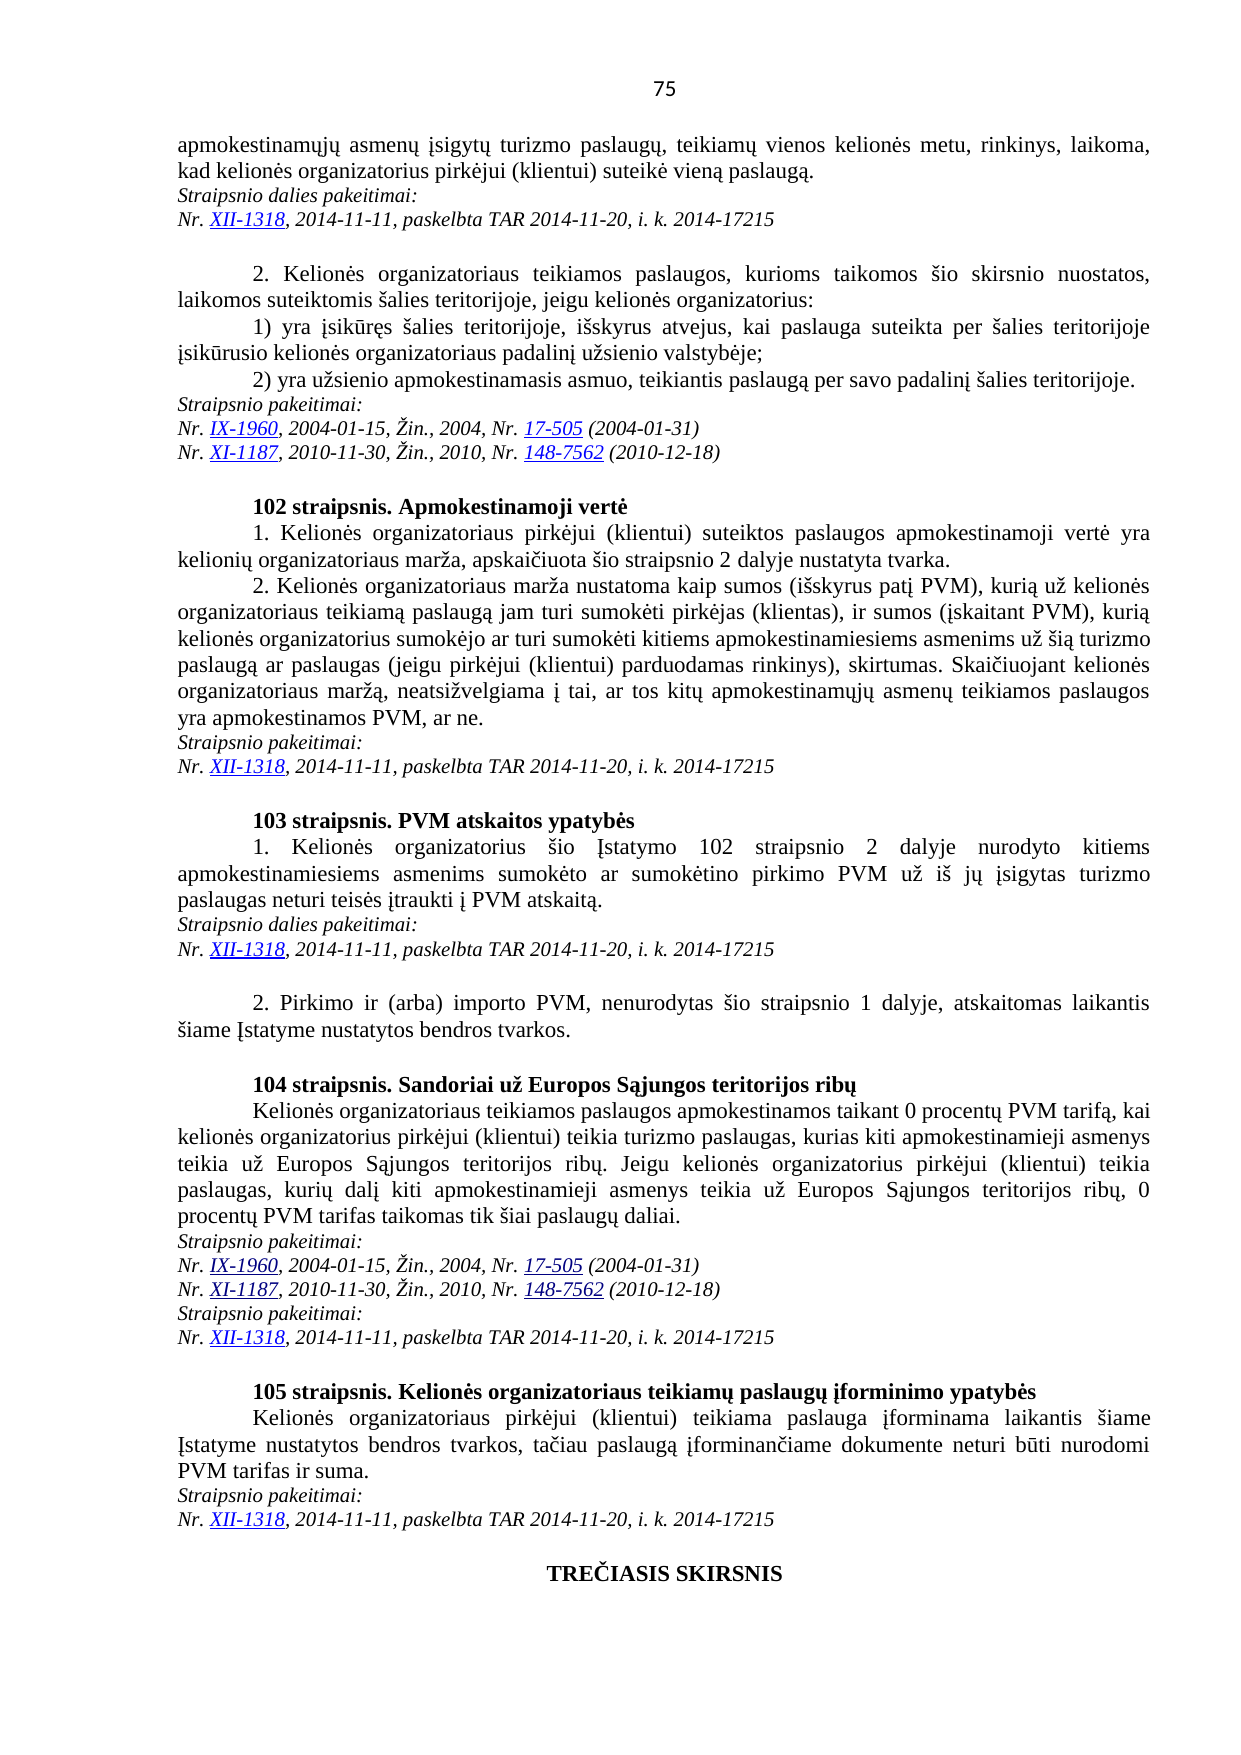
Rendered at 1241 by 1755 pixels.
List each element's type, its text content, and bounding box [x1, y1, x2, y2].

text Nr. IX-1960, 2004-01-15, Žin., 2004, Nr. 17-505 (2004-01-31) [177, 416, 1152, 440]
text TREČIASIS SKIRSNIS [177, 1560, 1152, 1587]
text Nr. XII-1318, 2014-11-11, paskelbta TAR 2014-11-20, i. k. 2014-17215 [177, 936, 1152, 961]
text 1. Kelionės organizatorius šio Įstatymo 102 straipsnio 2 dalyje nurodyto kitiems apmokestinamiesiems asmenims sumokėto ar sumokėtino pirkimo PVM už iš jų įsigytas turizmo paslaugas neturi teisės įtraukti į PVM atskaitą. [177, 833, 1152, 912]
text Nr. XII-1318, 2014-11-11, paskelbta TAR 2014-11-20, i. k. 2014-17215 [177, 754, 1152, 778]
text Straipsnio pakeitimai: [177, 730, 1152, 754]
text Straipsnio pakeitimai: [177, 1229, 1152, 1253]
text 105 straipsnis. Kelionės organizatoriaus teikiamų paslaugų įforminimo ypatybės [252, 1378, 1152, 1404]
text Straipsnio dalies pakeitimai: [177, 912, 1152, 936]
text 102 straipsnis. Apmokestinamoji vertė [177, 493, 1152, 519]
text 104 straipsnis. Sandoriai už Europos Sąjungos teritorijos ribų [177, 1071, 1152, 1097]
text 1. Kelionės organizatoriaus pirkėjui (klientui) suteiktos paslaugos apmokestinamoji vertė yra kelionių organizatoriaus marža, apskaičiuota šio straipsnio 2 dalyje nustatyta tvarka. [177, 519, 1152, 572]
text 2) yra užsienio apmokestinamasis asmuo, teikiantis paslaugą per savo padalinį šalies teritorijoje. [177, 366, 1152, 392]
text Straipsnio dalies pakeitimai: [177, 183, 1152, 207]
text 103 straipsnis. PVM atskaitos ypatybės [177, 807, 1152, 833]
text Nr. XII-1318, 2014-11-11, paskelbta TAR 2014-11-20, i. k. 2014-17215 [177, 207, 1152, 231]
text Nr. XII-1318, 2014-11-11, paskelbta TAR 2014-11-20, i. k. 2014-17215 [177, 1325, 1152, 1349]
text 2. Kelionės organizatoriaus teikiamos paslaugos, kurioms taikomos šio skirsnio nuostatos, laikomos suteiktomis šalies teritorijoje, jeigu kelionės organizatorius: [177, 260, 1152, 313]
text 1) yra įsikūręs šalies teritorijoje, išskyrus atvejus, kai paslauga suteikta per šalies teritorijoje įsikūrusio kelionės organizatoriaus padalinį užsienio valstybėje; [177, 313, 1152, 366]
text 2. Kelionės organizatoriaus marža nustatoma kaip sumos (išskyrus patį PVM), kurią už kelionės organizatoriaus teikiamą paslaugą jam turi sumokėti pirkėjas (klientas), ir sumos (įskaitant PVM), kurią kelionės organizatorius sumokėjo ar turi sumokėti kitiems apmokestinamiesiems asmenims už šią turizmo paslaugą ar paslaugas (jeigu pirkėjui (klientui) parduodamas rinkinys), skirtumas. Skaičiuojant kelionės organizatoriaus maržą, neatsižvelgiama į tai, ar tos kitų apmokestinamųjų asmenų teikiamos paslaugos yra apmokestinamos PVM, ar ne. [177, 572, 1152, 730]
text Kelionės organizatoriaus pirkėjui (klientui) teikiama paslauga įforminama laikantis šiame Įstatyme nustatytos bendros tvarkos, tačiau paslaugą įforminančiame dokumente neturi būti nurodomi PVM tarifas ir suma. [177, 1404, 1152, 1483]
text Straipsnio pakeitimai: [177, 392, 1152, 416]
text Straipsnio pakeitimai: [177, 1483, 1152, 1507]
text Straipsnio pakeitimai: [177, 1301, 1152, 1325]
text Nr. IX-1960, 2004-01-15, Žin., 2004, Nr. 17-505 (2004-01-31) [177, 1253, 1152, 1277]
text Nr. XII-1318, 2014-11-11, paskelbta TAR 2014-11-20, i. k. 2014-17215 [177, 1507, 1152, 1531]
text Kelionės organizatoriaus teikiamos paslaugos apmokestinamos taikant 0 procentų PVM tarifą, kai kelionės organizatorius pirkėjui (klientui) teikia turizmo paslaugas, kurias kiti apmokestinamieji asmenys teikia už Europos Sąjungos teritorijos ribų. Jeigu kelionės organizatorius pirkėjui (klientui) teikia paslaugas, kurių dalį kiti apmokestinamieji asmenys teikia už Europos Sąjungos teritorijos ribų, 0 procentų PVM tarifas taikomas tik šiai paslaugų daliai. [177, 1097, 1152, 1229]
text Nr. XI-1187, 2010-11-30, Žin., 2010, Nr. 148-7562 (2010-12-18) [177, 440, 1152, 464]
text 2. Pirkimo ir (arba) importo PVM, nenurodytas šio straipsnio 1 dalyje, atskaitomas laikantis šiame Įstatyme nustatytos bendros tvarkos. [177, 989, 1152, 1042]
text apmokestinamųjų asmenų įsigytų turizmo paslaugų, teikiamų vienos kelionės metu, rinkinys, laikoma, kad kelionės organizatorius pirkėjui (klientui) suteikė vieną paslaugą. [177, 131, 1152, 183]
text Nr. XI-1187, 2010-11-30, Žin., 2010, Nr. 148-7562 (2010-12-18) [177, 1277, 1152, 1301]
